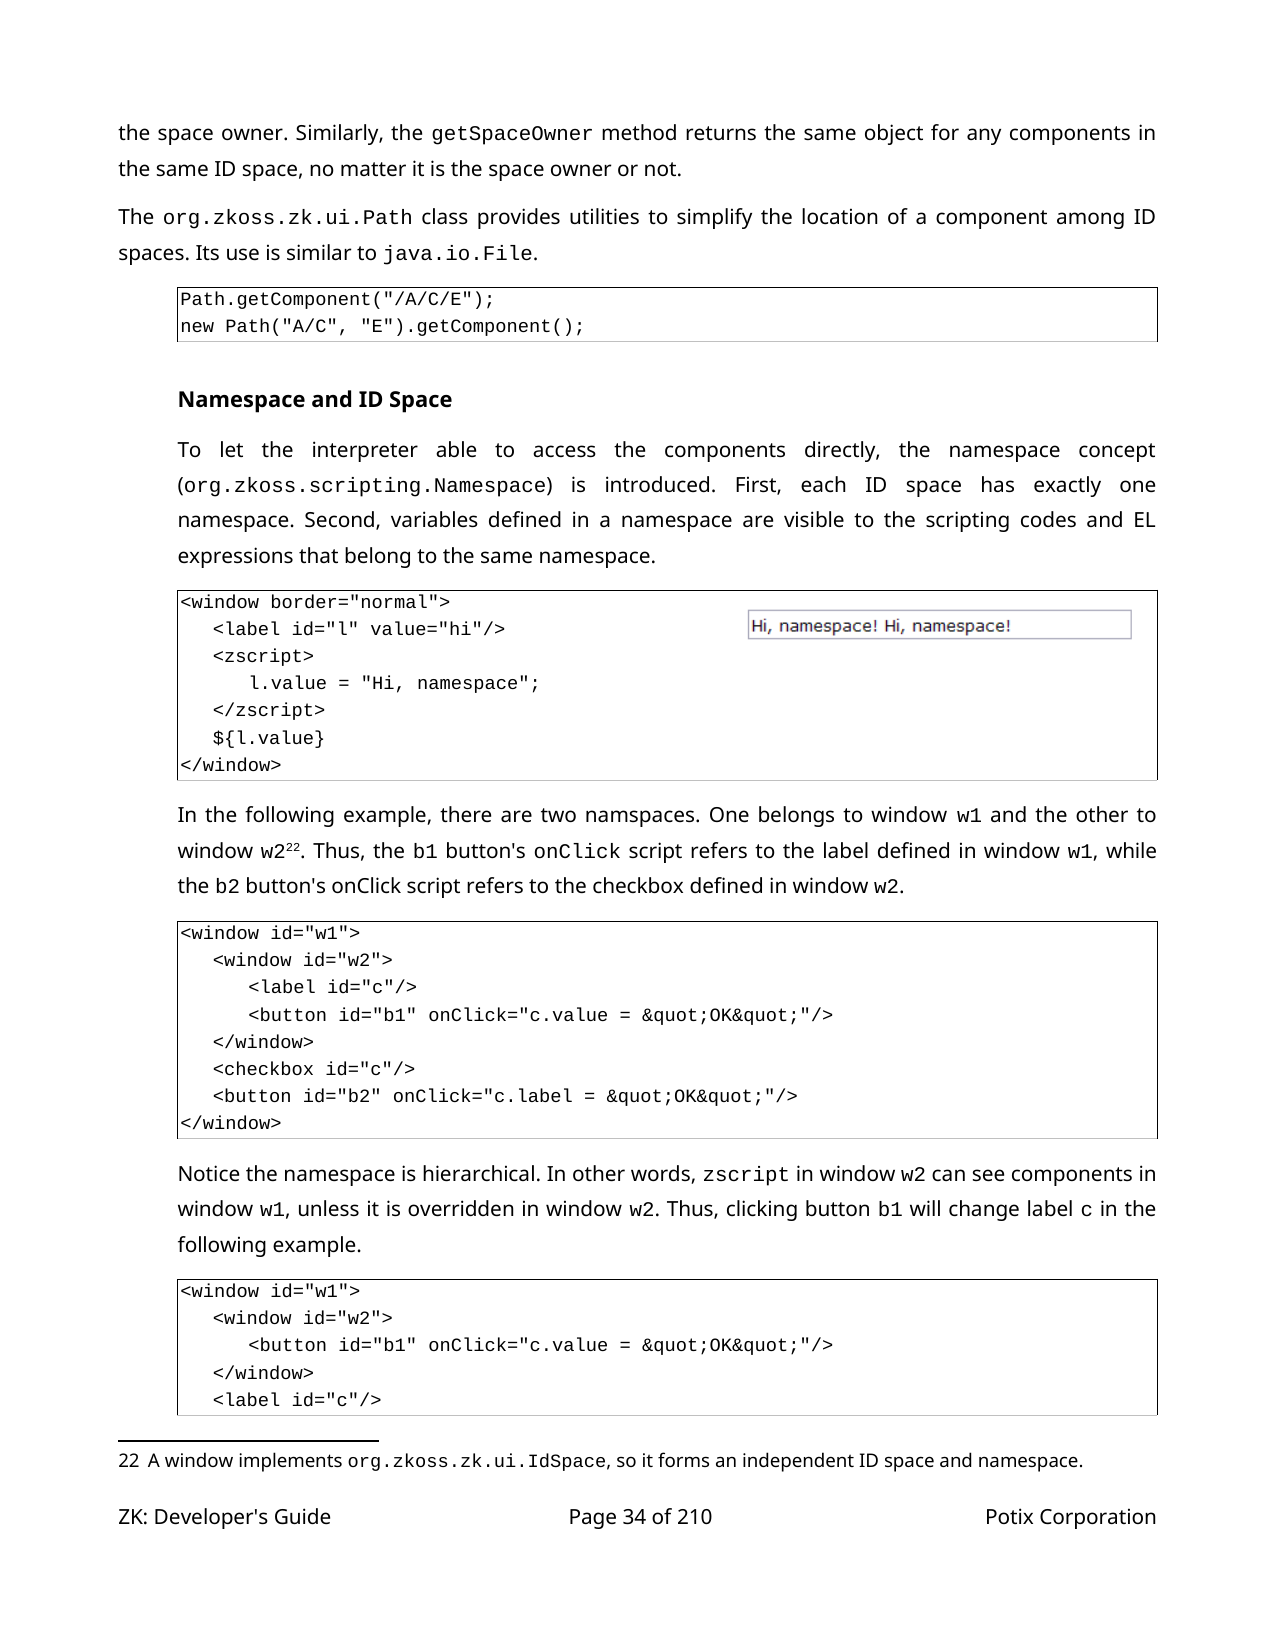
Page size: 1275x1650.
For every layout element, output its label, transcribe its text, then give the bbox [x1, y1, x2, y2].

text <window id="w1"> [178, 922, 1157, 945]
text <window border="normal"> [178, 591, 1157, 614]
text <checkbox id="c"/> [178, 1057, 1157, 1081]
text <label id="c"/> [178, 975, 1157, 999]
text the space owner. Similarly, the getSpaceOwner method returns the same object for any components in the same ID space, no matter it is the space owner or not. [118, 118, 1157, 182]
text A window implements org.zkoss.zk.ui.IdSpace, so it forms an independent ID space and namespace. [118, 1447, 1157, 1473]
text In the following example, there are two namspaces. One belongs to window w1 and the other to window w2. Thus, the b1 button's onClick script refers to the label defined in window w1, while the b2 button's onClick script refers to the checkbox defined in window w2. [177, 801, 1157, 900]
text <button id="b1" onClick="c.value = &quot;OK&quot;"/> [178, 1002, 1157, 1027]
text Path.getComponent("/A/C/E"); [178, 288, 1157, 311]
text <label id="c"/> [178, 1388, 1157, 1415]
text </window> [178, 753, 1157, 780]
text <window id="w1"> [178, 1280, 1157, 1303]
text Notice the namespace is hierarchical. In other words, zscript in window w2 can see components in window w1, unless it is overridden in window w2. Thus, clicking button b1 will change label c in the following example. [177, 1159, 1157, 1258]
text </zscript> [178, 698, 1157, 723]
text </window> [178, 1111, 1157, 1138]
text <label id="l" value="hi"/> [178, 617, 743, 641]
text <button id="b2" onClick="c.label = &quot;OK&quot;"/> [178, 1084, 1157, 1108]
text <button id="b1" onClick="c.value = &quot;OK&quot;"/> [178, 1333, 1157, 1358]
text </window> [178, 1361, 1157, 1385]
text <zscript> [178, 644, 1157, 668]
text <window id="w2"> [178, 948, 1157, 972]
text new Path("A/C", "E").getComponent(); [178, 314, 1157, 341]
text To let the interpreter able to access the components directly, the namespace concept (org.zkoss.scripting.Namespace) is introduced. First, each ID space has exactly one namespace. Second, variables defined in a namespace are visible to the scripting codes and EL expressions that belong to the same namespace. [177, 435, 1157, 569]
text ${l.value} [178, 726, 1157, 750]
picture [743, 606, 1137, 642]
text </window> [178, 1029, 1157, 1054]
text The org.zkoss.zk.ui.Path class provides utilities to simplify the location of a component among ID spaces. Its use is similar to java.io.File. [118, 202, 1157, 267]
text <window id="w2"> [178, 1306, 1157, 1330]
text l.value = "Hi, namespace"; [178, 671, 1157, 695]
subtitle Namespace and ID Space [177, 384, 1157, 414]
